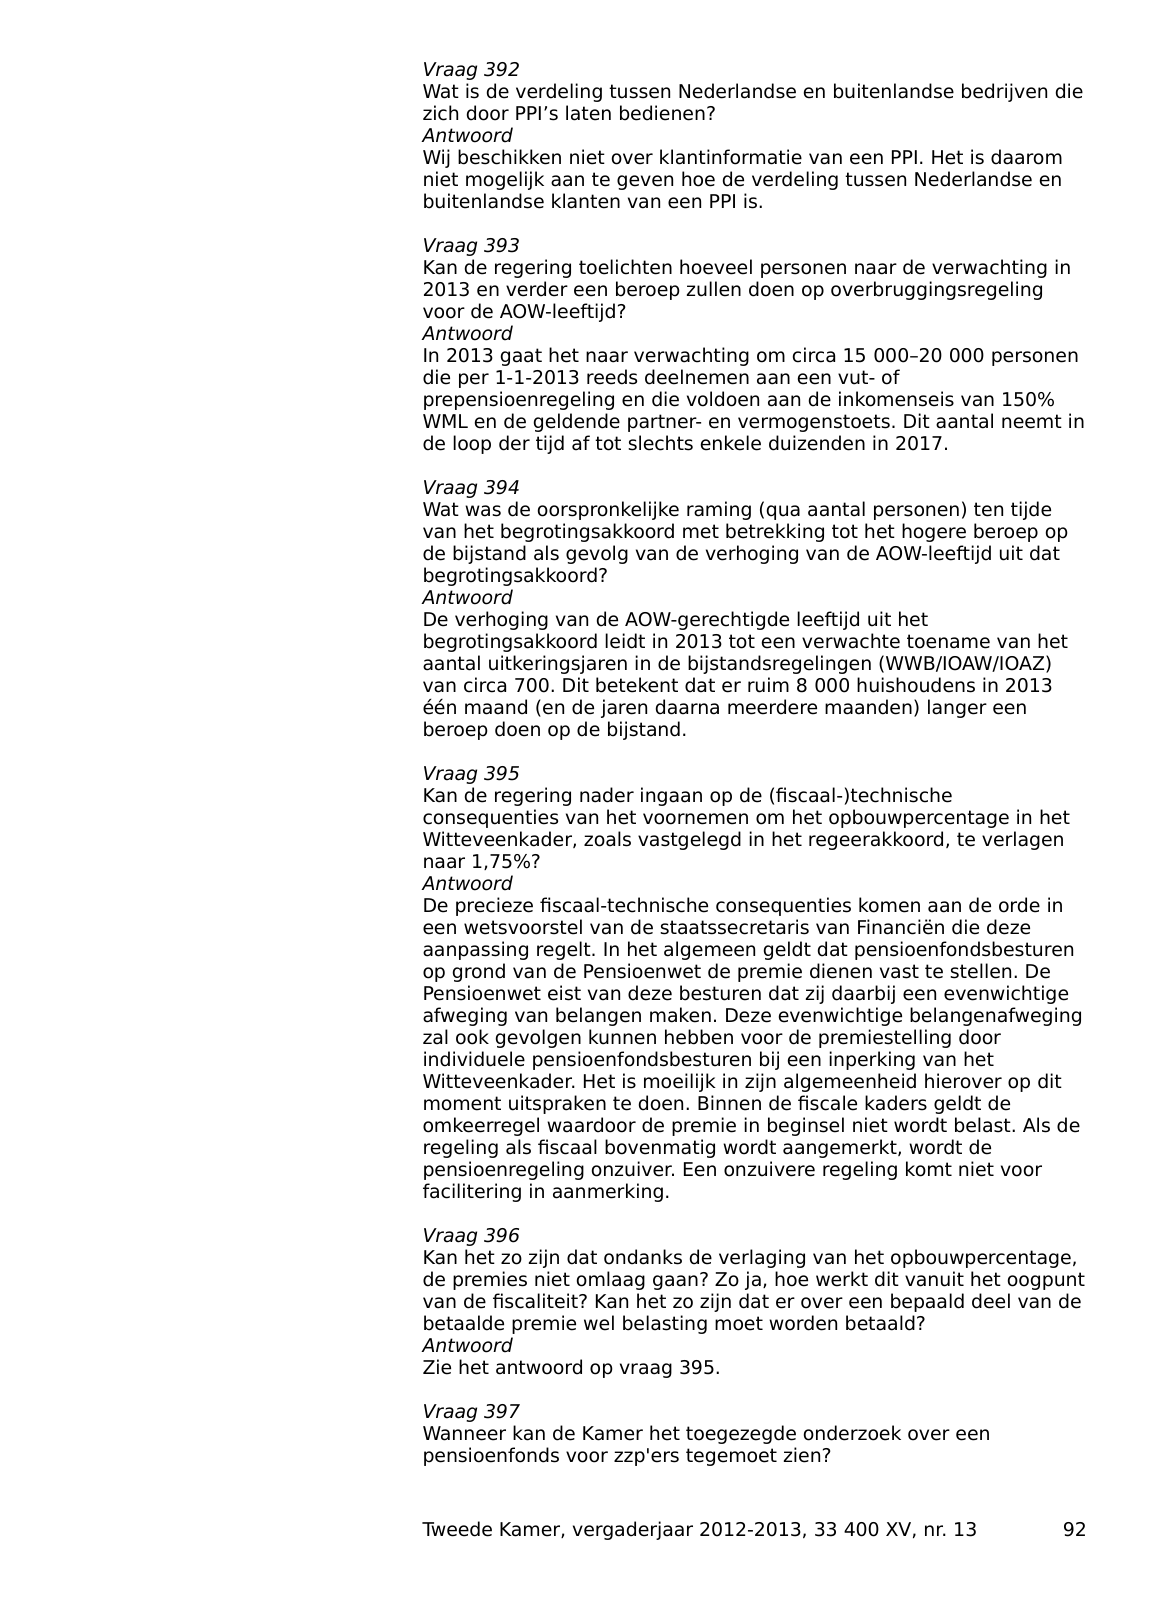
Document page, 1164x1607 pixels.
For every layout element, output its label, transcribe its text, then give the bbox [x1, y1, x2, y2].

text Wanneer kan de Kamer het toegezegde onderzoek over een pensioenfonds voor zzp'ers tegemoet zien? [422, 1423, 1087, 1467]
text Vraag 394 [422, 477, 1087, 499]
text Zie het antwoord op vraag 395. [422, 1357, 1087, 1379]
text Vraag 396 [422, 1225, 1087, 1247]
text Wat was de oorspronkelijke raming (qua aantal personen) ten tijde van het begrotingsakkoord met betrekking tot het hogere beroep op de bijstand als gevolg van de verhoging van de AOW-leeftijd uit dat begrotingsakkoord? [422, 499, 1087, 587]
text Antwoord [422, 587, 1087, 609]
text Wat is de verdeling tussen Nederlandse en buitenlandse bedrijven die zich door PPI’s laten bedienen? [422, 81, 1087, 125]
text Vraag 392 [422, 59, 1087, 81]
text Kan het zo zijn dat ondanks de verlaging van het opbouwpercentage, de premies niet omlaag gaan? Zo ja, hoe werkt dit vanuit het oogpunt van de fiscaliteit? Kan het zo zijn dat er over een bepaald deel van de betaalde premie wel belasting moet worden betaald? [422, 1247, 1087, 1335]
text Kan de regering toelichten hoeveel personen naar de verwachting in 2013 en verder een beroep zullen doen op overbruggingsregeling voor de AOW-leeftijd? [422, 257, 1087, 323]
text Kan de regering nader ingaan op de (fiscaal-)technische consequenties van het voornemen om het opbouwpercentage in het Witteveenkader, zoals vastgelegd in het regeerakkoord, te verlagen naar 1,75%? [422, 785, 1087, 873]
text De verhoging van de AOW-gerechtigde leeftijd uit het begrotingsakkoord leidt in 2013 tot een verwachte toename van het aantal uitkeringsjaren in de bijstandsregelingen (WWB/IOAW/IOAZ) van circa 700. Dit betekent dat er ruim 8 000 huishoudens in 2013 één maand (en de jaren daarna meerdere maanden) langer een beroep doen op de bijstand. [422, 609, 1087, 741]
text Vraag 397 [422, 1401, 1087, 1423]
text Antwoord [422, 873, 1087, 895]
text Vraag 393 [422, 235, 1087, 257]
text Vraag 395 [422, 763, 1087, 785]
text In 2013 gaat het naar verwachting om circa 15 000–20 000 personen die per 1-1-2013 reeds deelnemen aan een vut- of prepensioenregeling en die voldoen aan de inkomenseis van 150% WML en de geldende partner- en vermogenstoets. Dit aantal neemt in de loop der tijd af tot slechts enkele duizenden in 2017. [422, 345, 1087, 455]
text Antwoord [422, 323, 1087, 345]
text Antwoord [422, 125, 1087, 147]
text De precieze fiscaal-technische consequenties komen aan de orde in een wetsvoorstel van de staatssecretaris van Financiën die deze aanpassing regelt. In het algemeen geldt dat pensioenfondsbesturen op grond van de Pensioenwet de premie dienen vast te stellen. De Pensioenwet eist van deze besturen dat zij daarbij een evenwichtige afweging van belangen maken. Deze evenwichtige belangenafweging zal ook gevolgen kunnen hebben voor de premiestelling door individuele pensioenfondsbesturen bij een inperking van het Witteveenkader. Het is moeilijk in zijn algemeenheid hierover op dit moment uitspraken te doen. Binnen de fiscale kaders geldt de omkeerregel waardoor de premie in beginsel niet wordt belast. Als de regeling als fiscaal bovenmatig wordt aangemerkt, wordt de pensioenregeling onzuiver. Een onzuivere regeling komt niet voor facilitering in aanmerking. [422, 895, 1087, 1203]
text Antwoord [422, 1335, 1087, 1357]
text Wij beschikken niet over klantinformatie van een PPI. Het is daarom niet mogelijk aan te geven hoe de verdeling tussen Nederlandse en buitenlandse klanten van een PPI is. [422, 147, 1087, 213]
